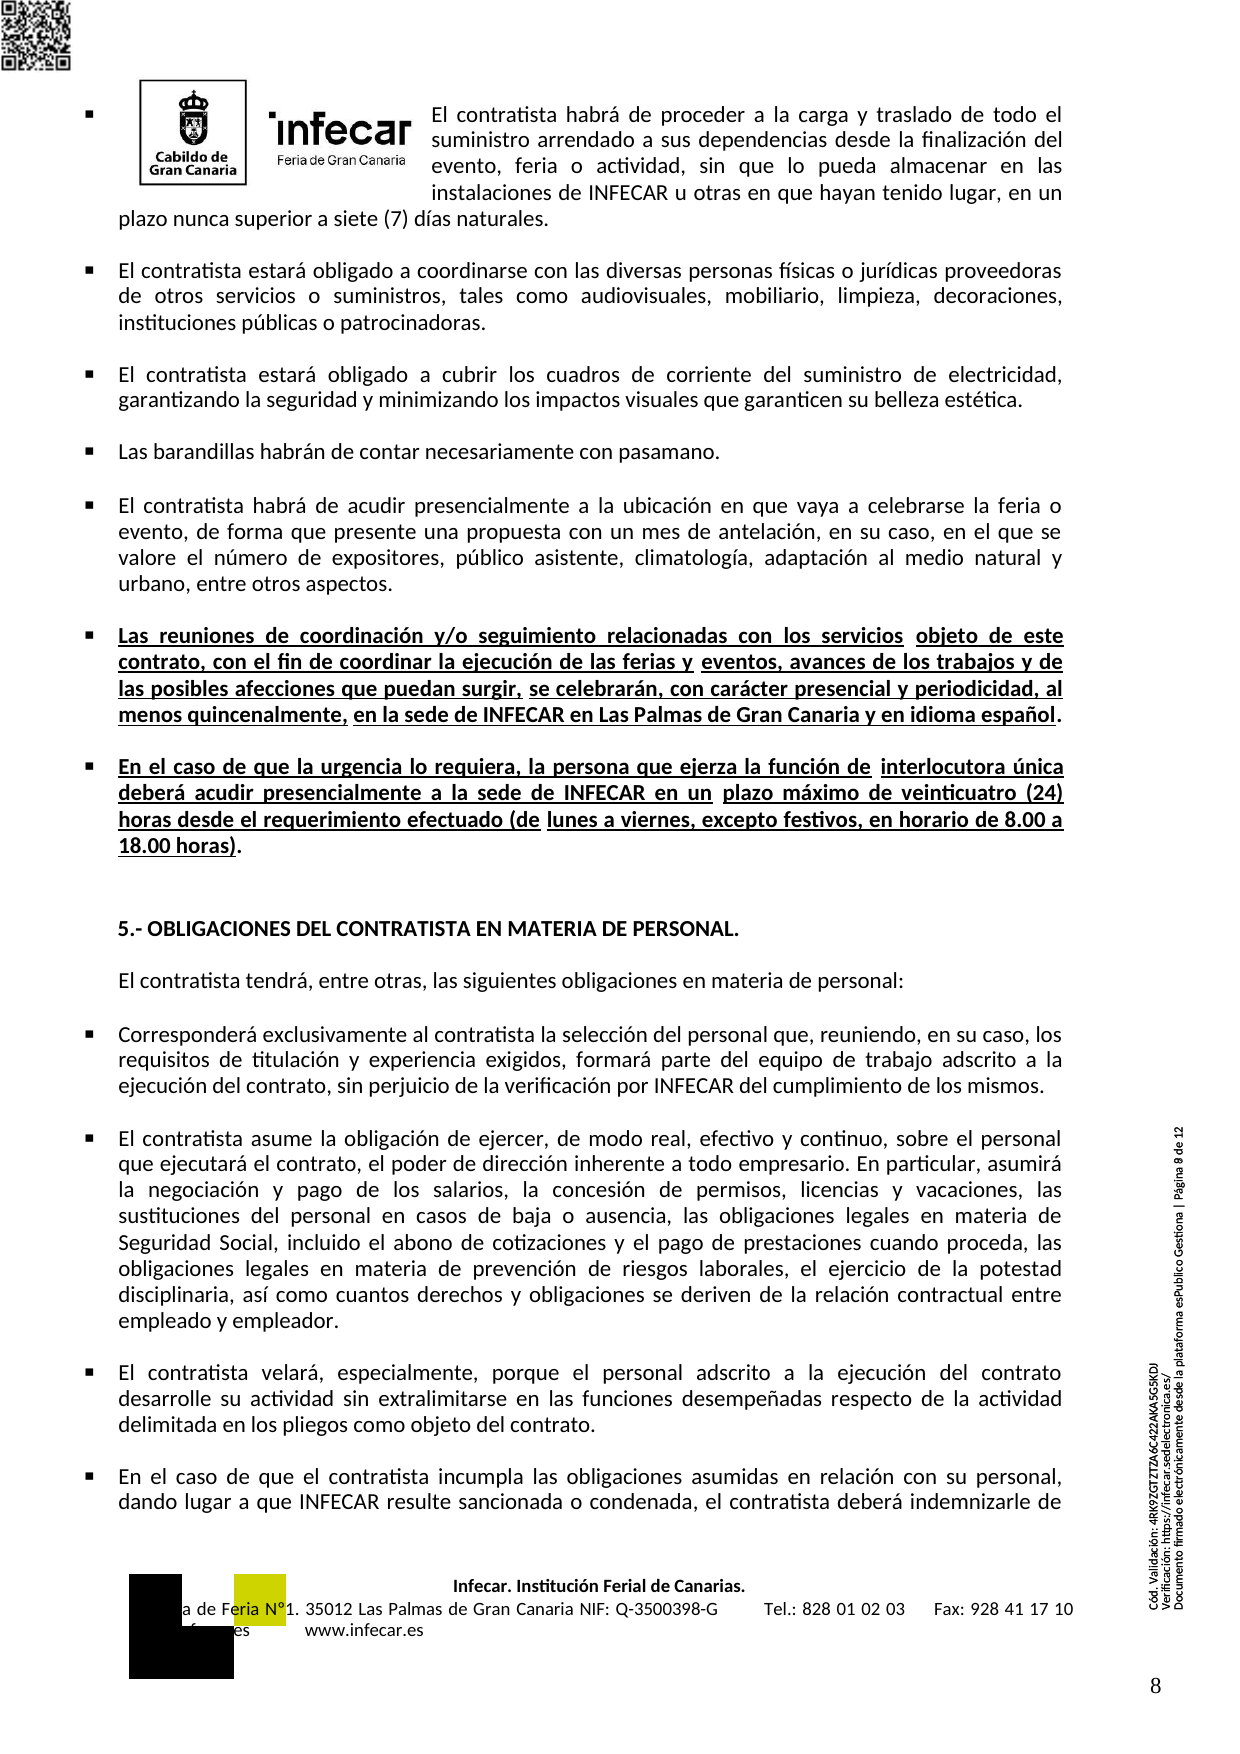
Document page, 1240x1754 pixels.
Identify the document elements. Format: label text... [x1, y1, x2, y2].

list Corresponderá exclusivamente al contratista la selección del personal que, reuniendo, en su caso, los requisitos de titulación y experiencia exigidos, formará parte del equipo de trabajo adscrito a la ejecución del contrato, sin perjuicio de la verificación por INFECAR del cumplimiento de los mismos. [81, 1021, 1064, 1100]
text 5.- OBLIGACIONES DEL CONTRATISTA EN MATERIA DE PERSONAL. [117, 914, 1065, 942]
list El contratista velará, especialmente, porque el personal adscrito a la ejecución del contrato desarrolle su actividad sin extralimitarse en las funciones desempeñadas respecto de la actividad delimitada en los pliegos como objeto del contrato. [81, 1359, 1064, 1438]
list Las reuniones de coordinación y/o seguimiento relacionadas con los servicios objeto de este contrato, con el fin de coordinar la ejecución de las ferias y eventos, avances de los trabajos y de las posibles afecciones que puedan surgir, se celebrarán, con carácter presencial y periodicidad, al menos quincenalmente, en la sede de INFECAR en Las Palmas de Gran Canaria y en idioma español. [81, 622, 1064, 728]
list El contratista estará obligado a cubrir los cuadros de corriente del suministro de electricidad, garantizando la seguridad y minimizando los impactos visuales que garanticen su belleza estética. [81, 361, 1064, 413]
text El contratista tendrá, entre otras, las siguientes obligaciones en materia de personal: [118, 967, 1064, 993]
list Las barandillas habrán de contar necesariamente con pasamano. [81, 438, 1064, 464]
list El contratista habrá de proceder a la carga y traslado de todo el suministro arrendado a sus dependencias desde la finalización del evento, feria o actividad, sin que lo pueda almacenar en las instalaciones de INFECAR u otras en que hayan tenido lugar, en un plazo nunca superior a siete (7) días naturales. [81, 101, 1064, 232]
list El contratista habrá de acudir presencialmente a la ubicación en que vaya a celebrarse la feria o evento, de forma que presente una propuesta con un mes de antelación, en su caso, en el que se valore el número de expositores, público asistente, climatología, adaptación al medio natural y urbano, entre otros aspectos. [81, 493, 1064, 597]
list El contratista estará obligado a coordinarse con las diversas personas físicas o jurídicas proveedoras de otros servicios o suministros, tales como audiovisuales, mobiliario, limpieza, decoraciones, instituciones públicas o patrocinadoras. [81, 257, 1064, 336]
list En el caso de que la urgencia lo requiera, la persona que ejerza la función de interlocutora única deberá acudir presencialmente a la sede de INFECAR en un plazo máximo de veinticuatro (24) horas desde el requerimiento efectuado (de lunes a viernes, excepto festivos, en horario de 8.00 a 18.00 horas). [81, 753, 1064, 859]
list El contratista asume la obligación de ejercer, de modo real, efectivo y continuo, sobre el personal que ejecutará el contrato, el poder de dirección inherente a todo empresario. En particular, asumirá la negociación y pago de los salarios, la concesión de permisos, licencias y vacaciones, las sustituciones del personal en casos de baja o ausencia, las obligaciones legales en materia de Seguridad Social, incluido el abono de cotizaciones y el pago de prestaciones cuando proceda, las obligaciones legales en materia de prevención de riesgos laborales, el ejercicio de la potestad disciplinaria, así como cuantos derechos y obligaciones se deriven de la relación contractual entre empleado y empleador. [81, 1125, 1064, 1334]
list En el caso de que el contratista incumpla las obligaciones asumidas en relación con su personal, dando lugar a que INFECAR resulte sancionada o condenada, el contratista deberá indemnizarle de [81, 1463, 1064, 1516]
